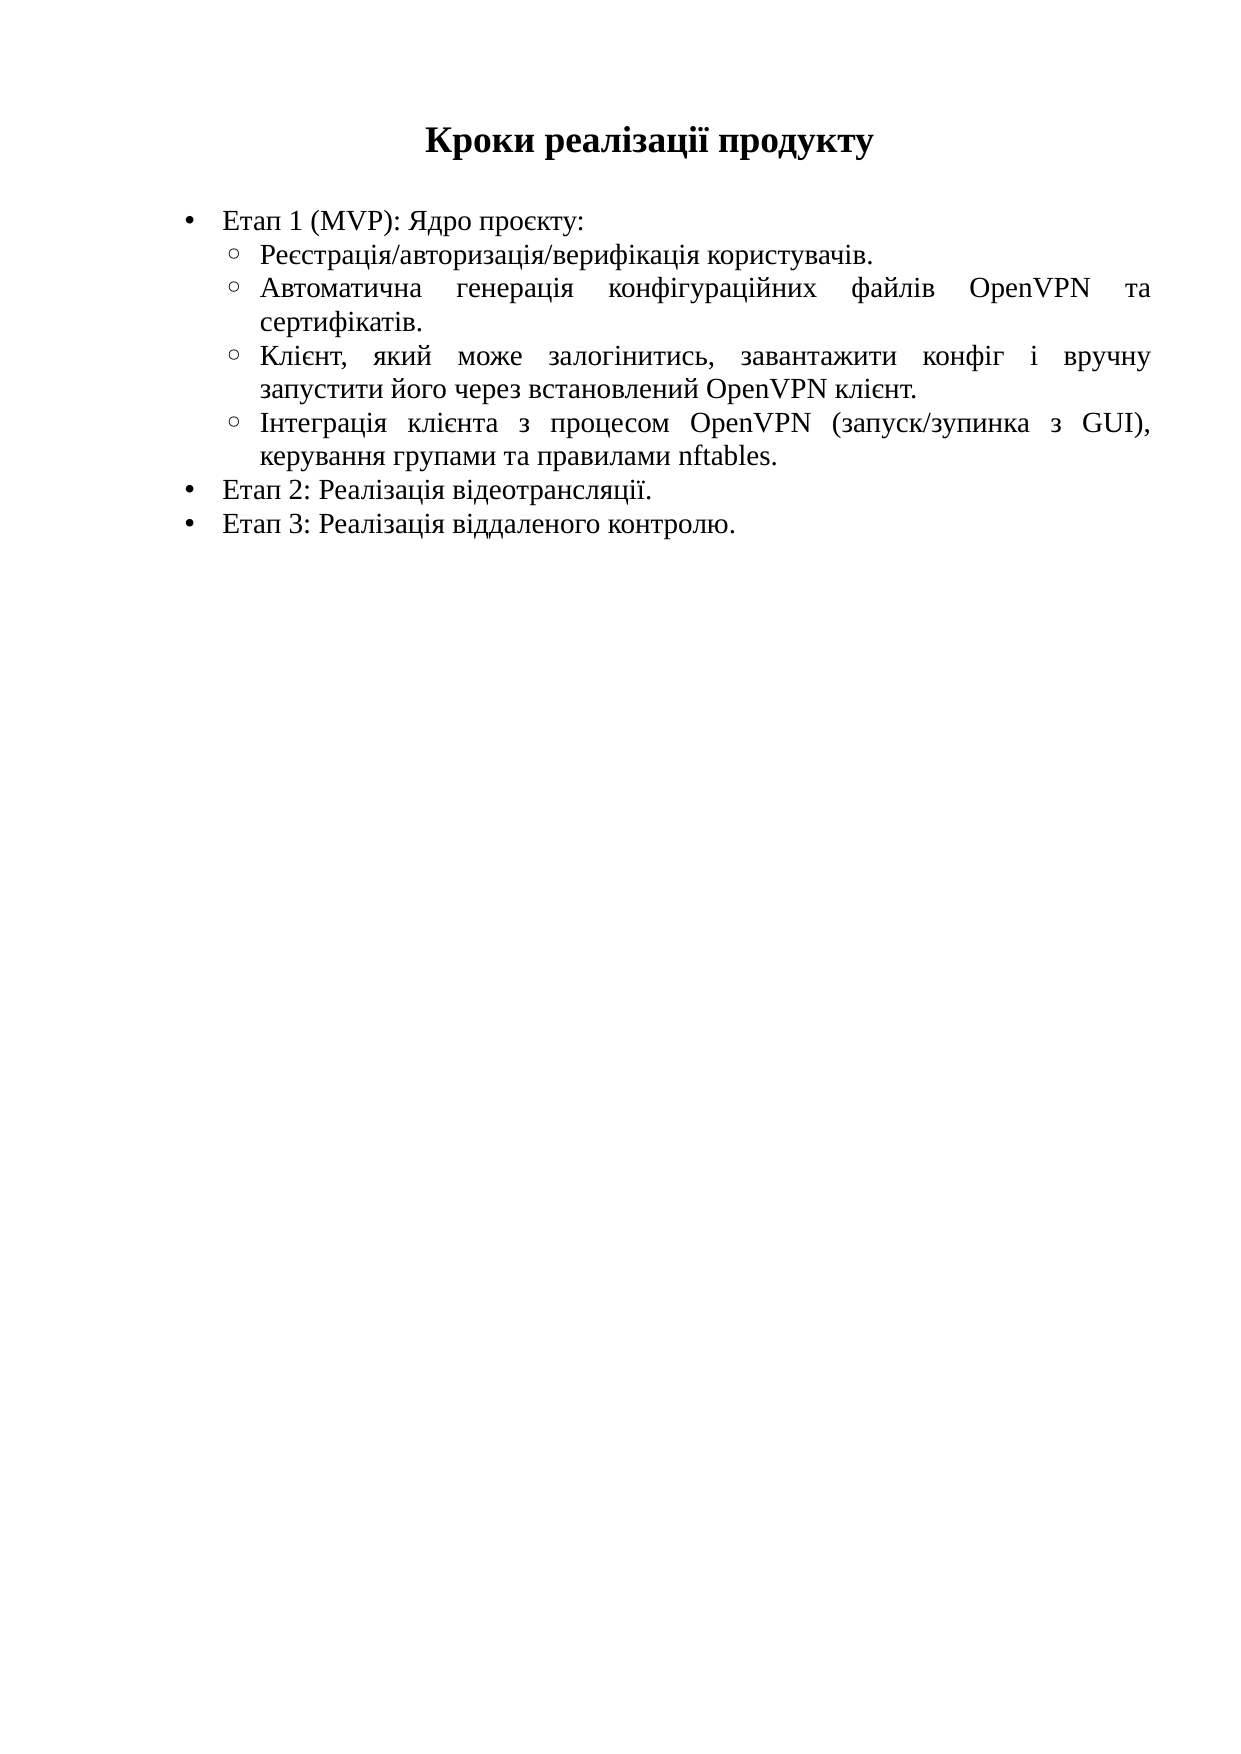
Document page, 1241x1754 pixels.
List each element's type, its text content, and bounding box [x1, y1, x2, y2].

list Реєстрація/авторизація/верифікація користувачів. [222, 237, 1152, 271]
list Етап 1 (MVP): Ядро проєкту: [184, 203, 1152, 237]
list Етап 2: Реалізація відеотрансляції. [184, 472, 1152, 506]
list Клієнт, який може залогінитись, завантажити конфіг і вручну запустити його через встановлений OpenVPN клієнт. [222, 338, 1152, 405]
list Етап 3: Реалізація віддаленого контролю. [184, 506, 1152, 539]
list Інтеграція клієнта з процесом OpenVPN (запуск/зупинка з GUI), керування групами та правилами nftables. [222, 405, 1152, 472]
list Автоматична генерація конфігураційних файлів OpenVPN та сертифікатів. [222, 271, 1152, 338]
text Кроки реалізації продукту [147, 117, 1152, 160]
